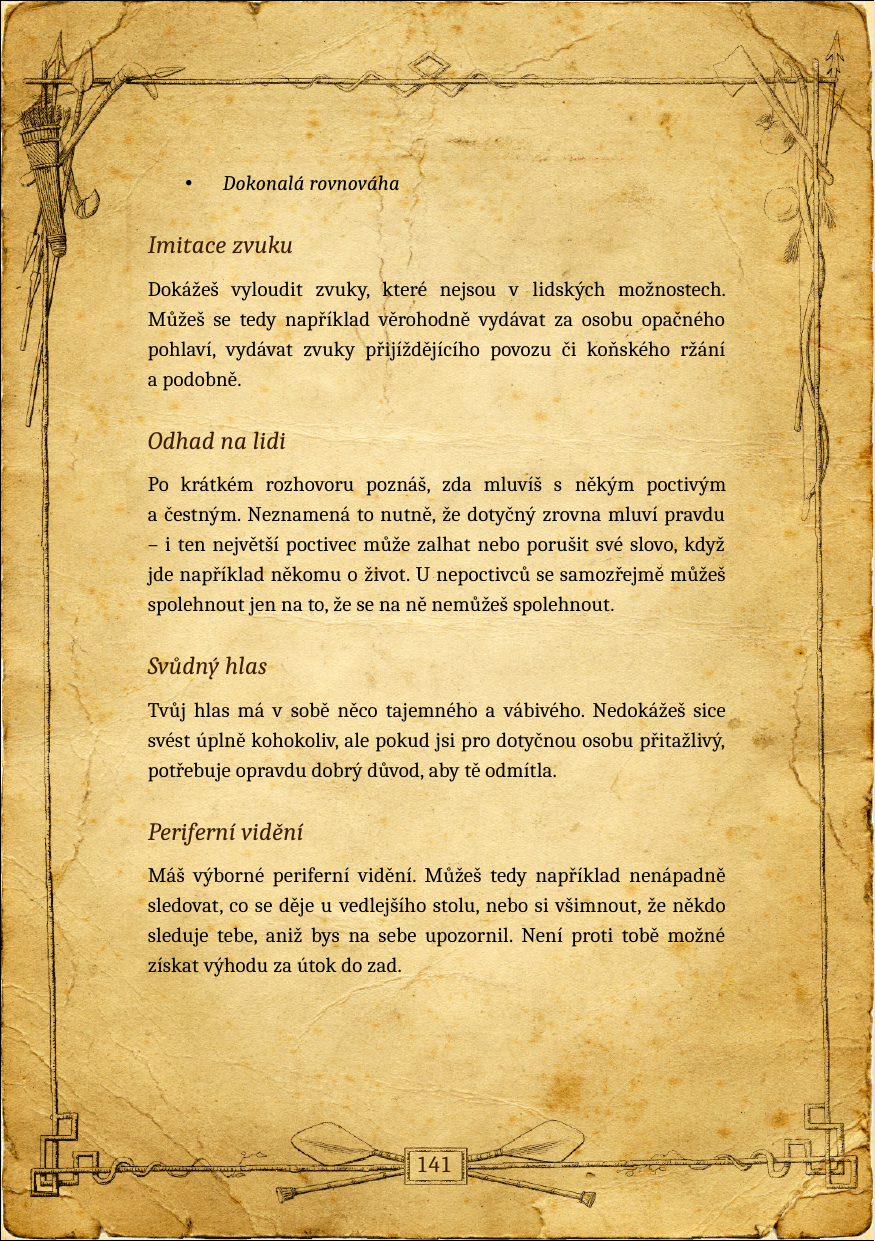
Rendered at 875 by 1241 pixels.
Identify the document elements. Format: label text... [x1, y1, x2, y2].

text Máš výborné periferní vidění. Můžeš tedy například nenápadně sledovat, co se děje u⁠ vedlejšího stolu, nebo si všimnout, že někdo sleduje tebe, aniž bys na sebe upozornil. Není proti tobě možné získat výhodu za útok do zad. [148, 864, 726, 978]
picture [1, 1, 874, 1240]
text Dokážeš vyloudit zvuky, které nejsou v⁠ lidských možnostech. Můžeš se tedy například věrohodně vydávat za osobu opačného pohlaví, vydávat zvuky přijíždějícího povozu či koňského ržání a⁠ podobně. [148, 278, 726, 391]
list Dokonalá rovnováha [185, 172, 726, 196]
text Tvůj hlas má v⁠ sobě něco tajemného a⁠ vábivého. Nedokážeš sice svést úplně kohokoliv, ale pokud jsi pro dotyčnou osobu přitažlivý, potřebuje opravdu dobrý důvod, aby tě odmítla. [148, 698, 726, 782]
subtitle Odhad na lidi [148, 427, 726, 455]
subtitle Imitace zvuku [148, 231, 726, 260]
text Po krátkém rozhovoru poznáš, zda mluvíš s⁠ někým poctivým a⁠ čestným. Neznamená to nutně, že dotyčný zrovna mluví pravdu – i⁠ ten největší poctivec může zalhat nebo porušit své slovo, když jde například někomu o⁠ život. U⁠ nepoctivců se samozřejmě můžeš spolehnout jen na to, že se na ně nemůžeš spolehnout. [148, 473, 726, 617]
subtitle Svůdný hlas [148, 652, 726, 681]
subtitle Periferní vidění [148, 818, 726, 846]
